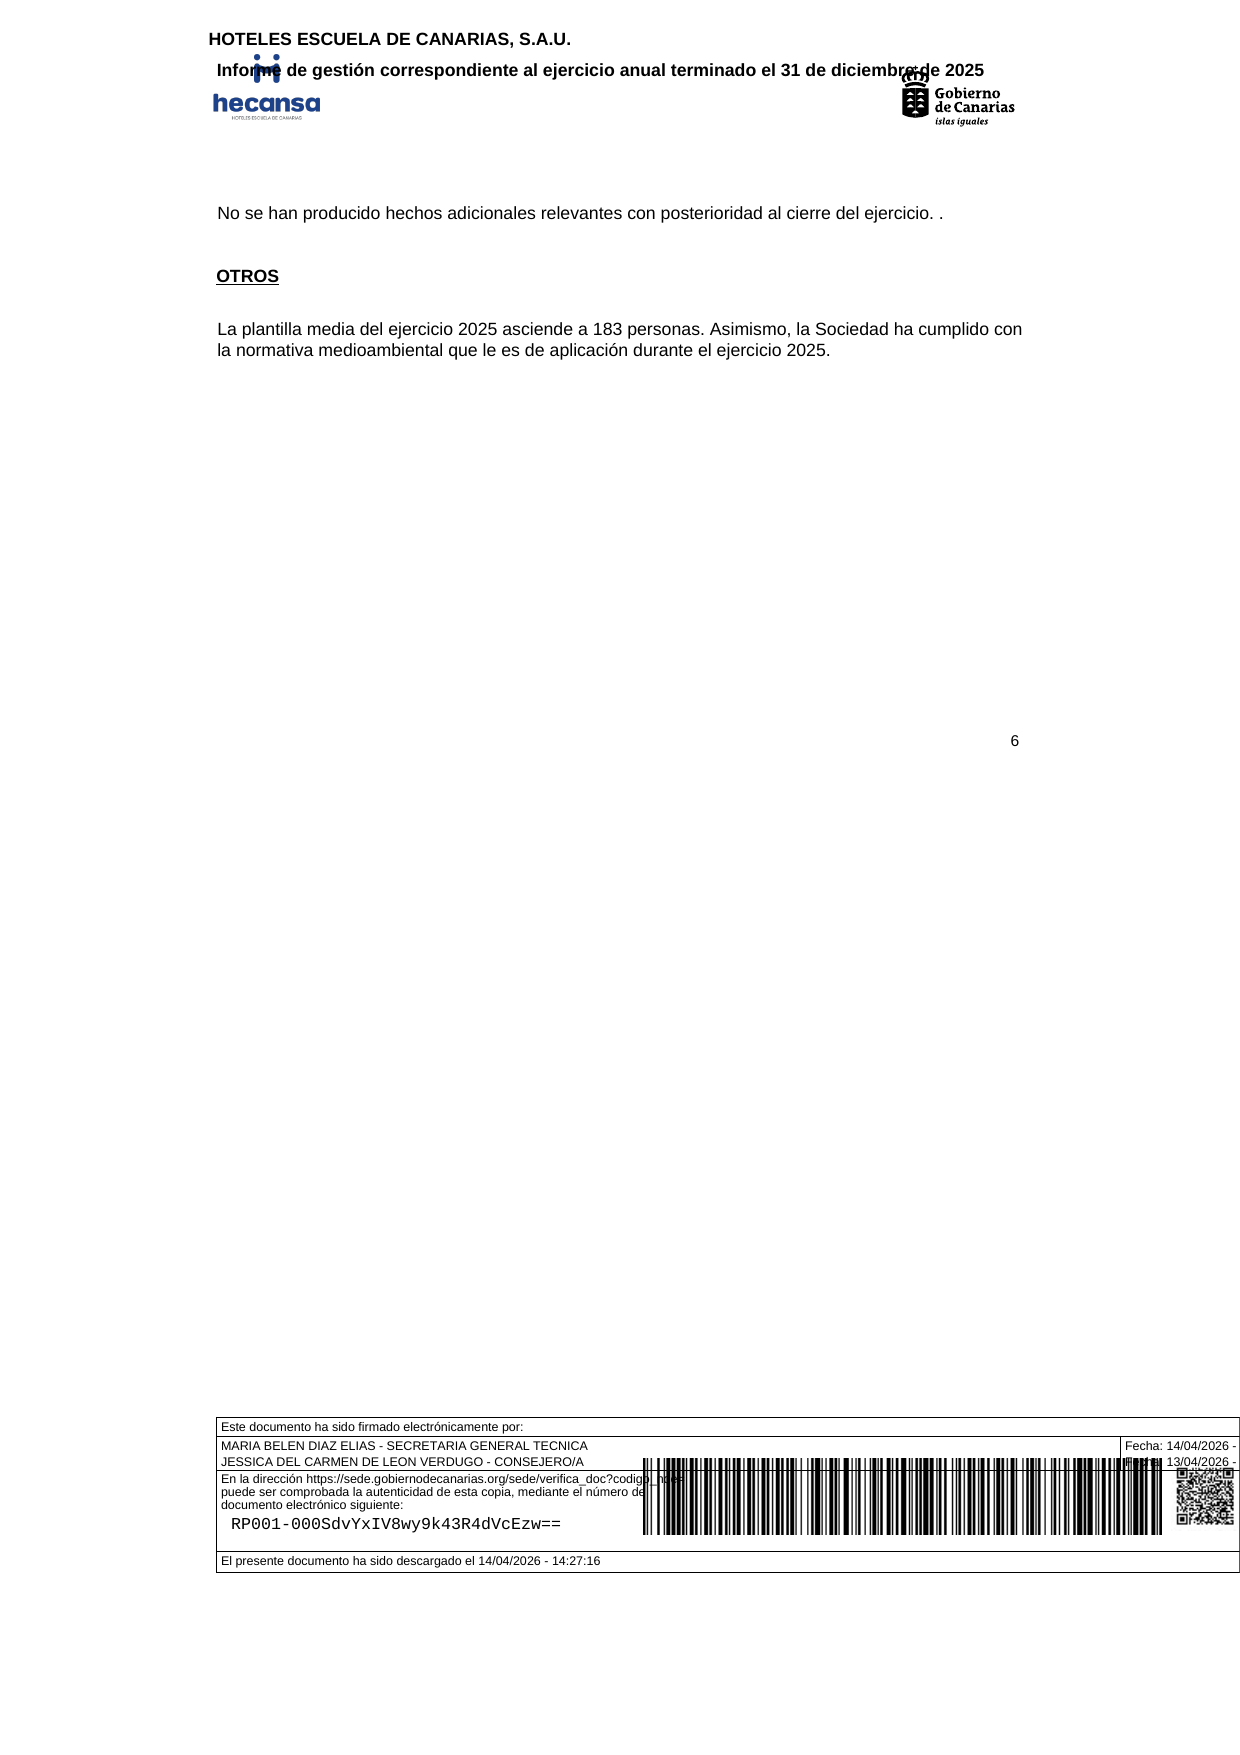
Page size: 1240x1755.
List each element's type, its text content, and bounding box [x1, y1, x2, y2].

text No se han producido hechos adicionales relevantes con posterioridad al cierre del ejercicio. . [217, 203, 1010, 223]
text 6 [217, 729, 1023, 750]
text La plantilla media del ejercicio 2025 asciende a 183 personas. Asimismo, la Sociedad ha cumplido con la normativa medioambiental que le es de aplicación durante el ejercicio 2025. [217, 319, 1023, 360]
subtitle OTROS [216, 266, 1023, 287]
